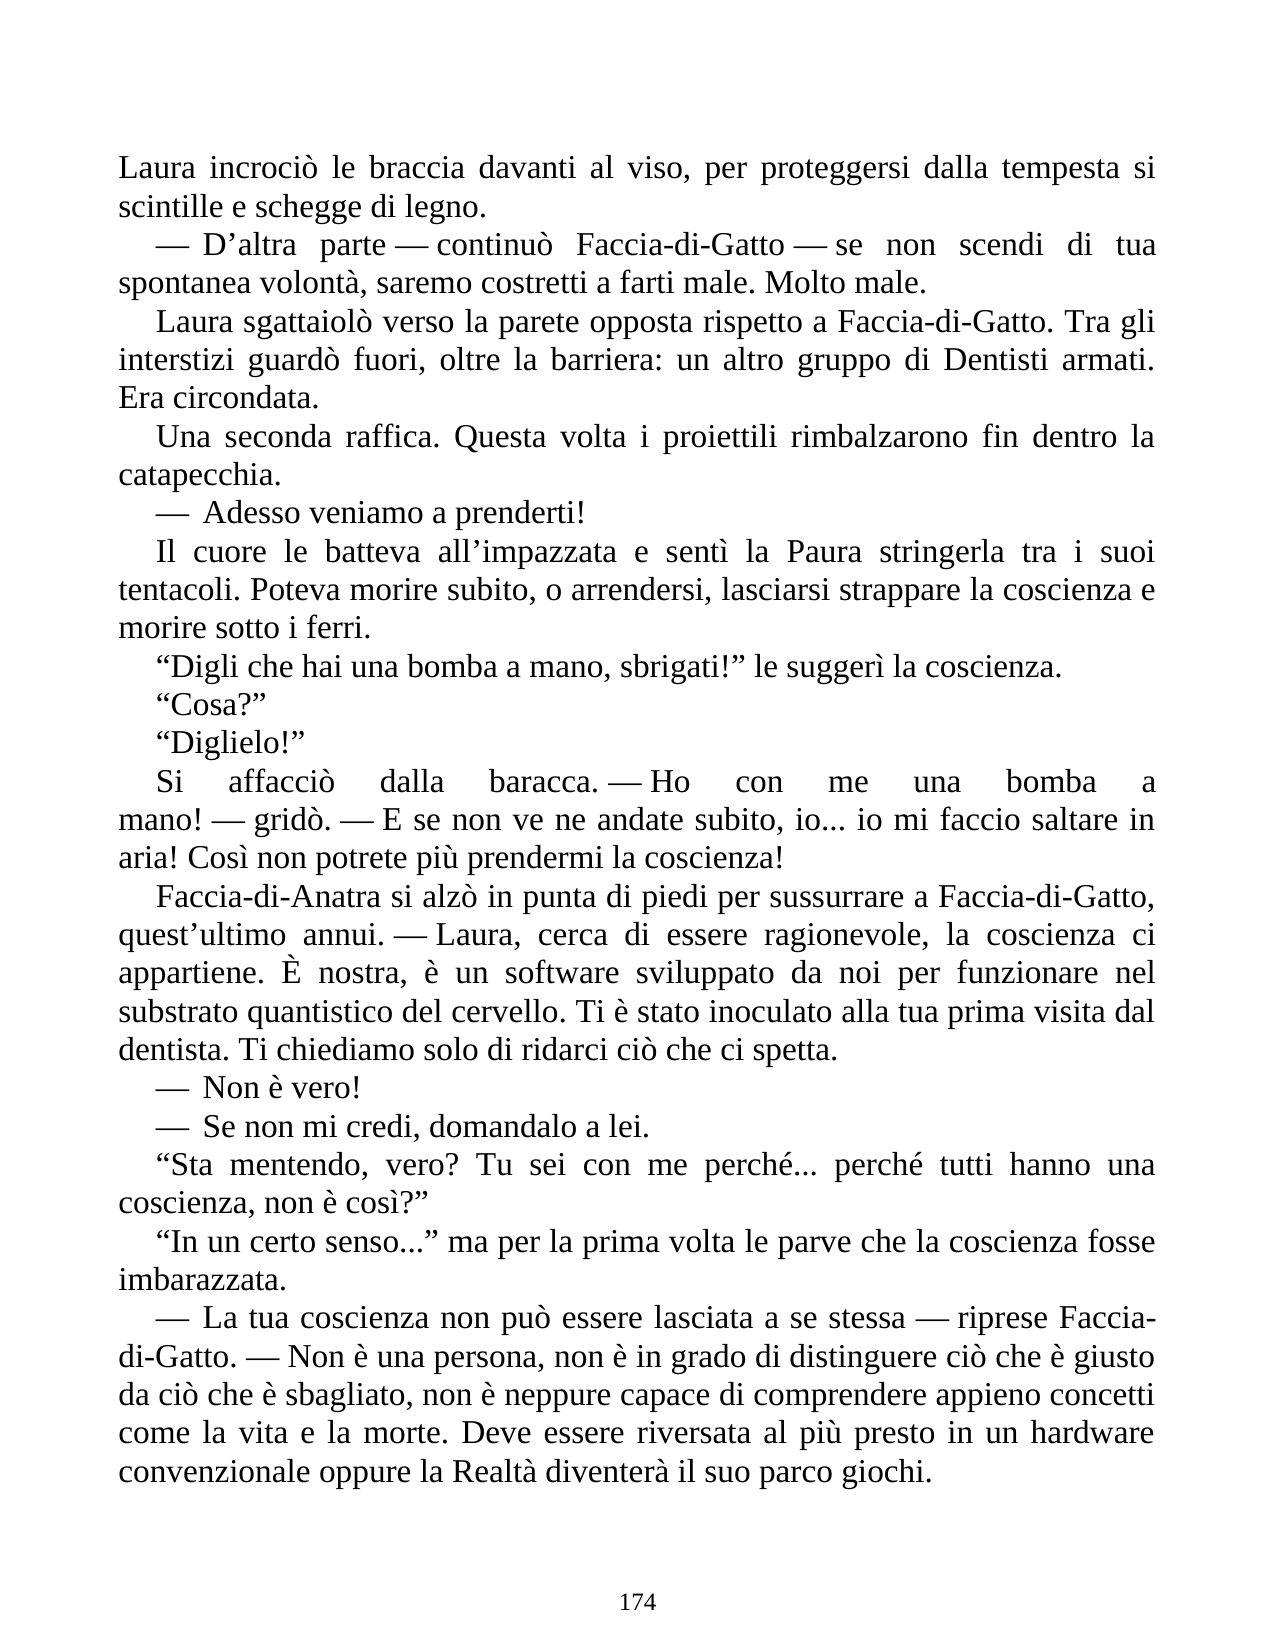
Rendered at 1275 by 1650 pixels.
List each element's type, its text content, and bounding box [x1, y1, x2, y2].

text Laura incrociò le braccia davanti al viso, per proteggersi dalla tempesta si scintille e schegge di legno. [118, 148, 1157, 224]
text “In un certo senso...” ma per la prima volta le parve che la coscienza fosse imbarazzata. [118, 1221, 1157, 1298]
text Il cuore le batteva all’impazzata e sentì la Paura stringerla tra i suoi tentacoli. Poteva morire subito, o arrendersi, lasciarsi strappare la coscienza e morire sotto i ferri. [118, 531, 1157, 646]
text “Diglielo!” [118, 723, 1157, 761]
text Una seconda raffica. Questa volta i proiettili rimbalzarono fin dentro la catapecchia. [118, 416, 1157, 493]
text — D’altra parte — continuò Faccia-di-Gatto — se non scendi di tua spontanea volontà, saremo costretti a farti male. Molto male. [118, 224, 1157, 301]
text “Sta mentendo, vero? Tu sei con me perché... perché tutti hanno una coscienza, non è così?” [118, 1144, 1157, 1221]
text Faccia-di-Anatra si alzò in punta di piedi per sussurrare a Faccia-di-Gatto, quest’ultimo annui. — Laura, cerca di essere ragionevole, la coscienza ci appartiene. È nostra, è un software sviluppato da noi per funzionare nel substrato quantistico del cervello. Ti è stato inoculato alla tua prima visita dal dentista. Ti chiediamo solo di ridarci ciò che ci spetta. [118, 876, 1157, 1068]
text — Se non mi credi, domandalo a lei. [118, 1106, 1157, 1144]
text Si affacciò dalla baracca. — Ho con me una bomba a mano! — gridò. — E se non ve ne andate subito, io... io mi faccio saltare in aria! Così non potrete più prendermi la coscienza! [118, 761, 1157, 876]
text “Cosa?” [118, 684, 1157, 723]
text Laura sgattaiolò verso la parete opposta rispetto a Faccia-di-Gatto. Tra gli interstizi guardò fuori, oltre la barriera: un altro gruppo di Dentisti armati. Era circondata. [118, 301, 1157, 416]
text — La tua coscienza non può essere lasciata a se stessa — riprese Faccia-di-Gatto. — Non è una persona, non è in grado di distinguere ciò che è giusto da ciò che è sbagliato, non è neppure capace di comprendere appieno concetti come la vita e la morte. Deve essere riversata al più presto in un hardware convenzionale oppure la Realtà diventerà il suo parco giochi. [118, 1298, 1157, 1489]
text — Non è vero! [118, 1068, 1157, 1106]
text “Digli che hai una bomba a mano, sbrigati!” le suggerì la coscienza. [118, 646, 1157, 684]
text — Adesso veniamo a prenderti! [118, 493, 1157, 531]
